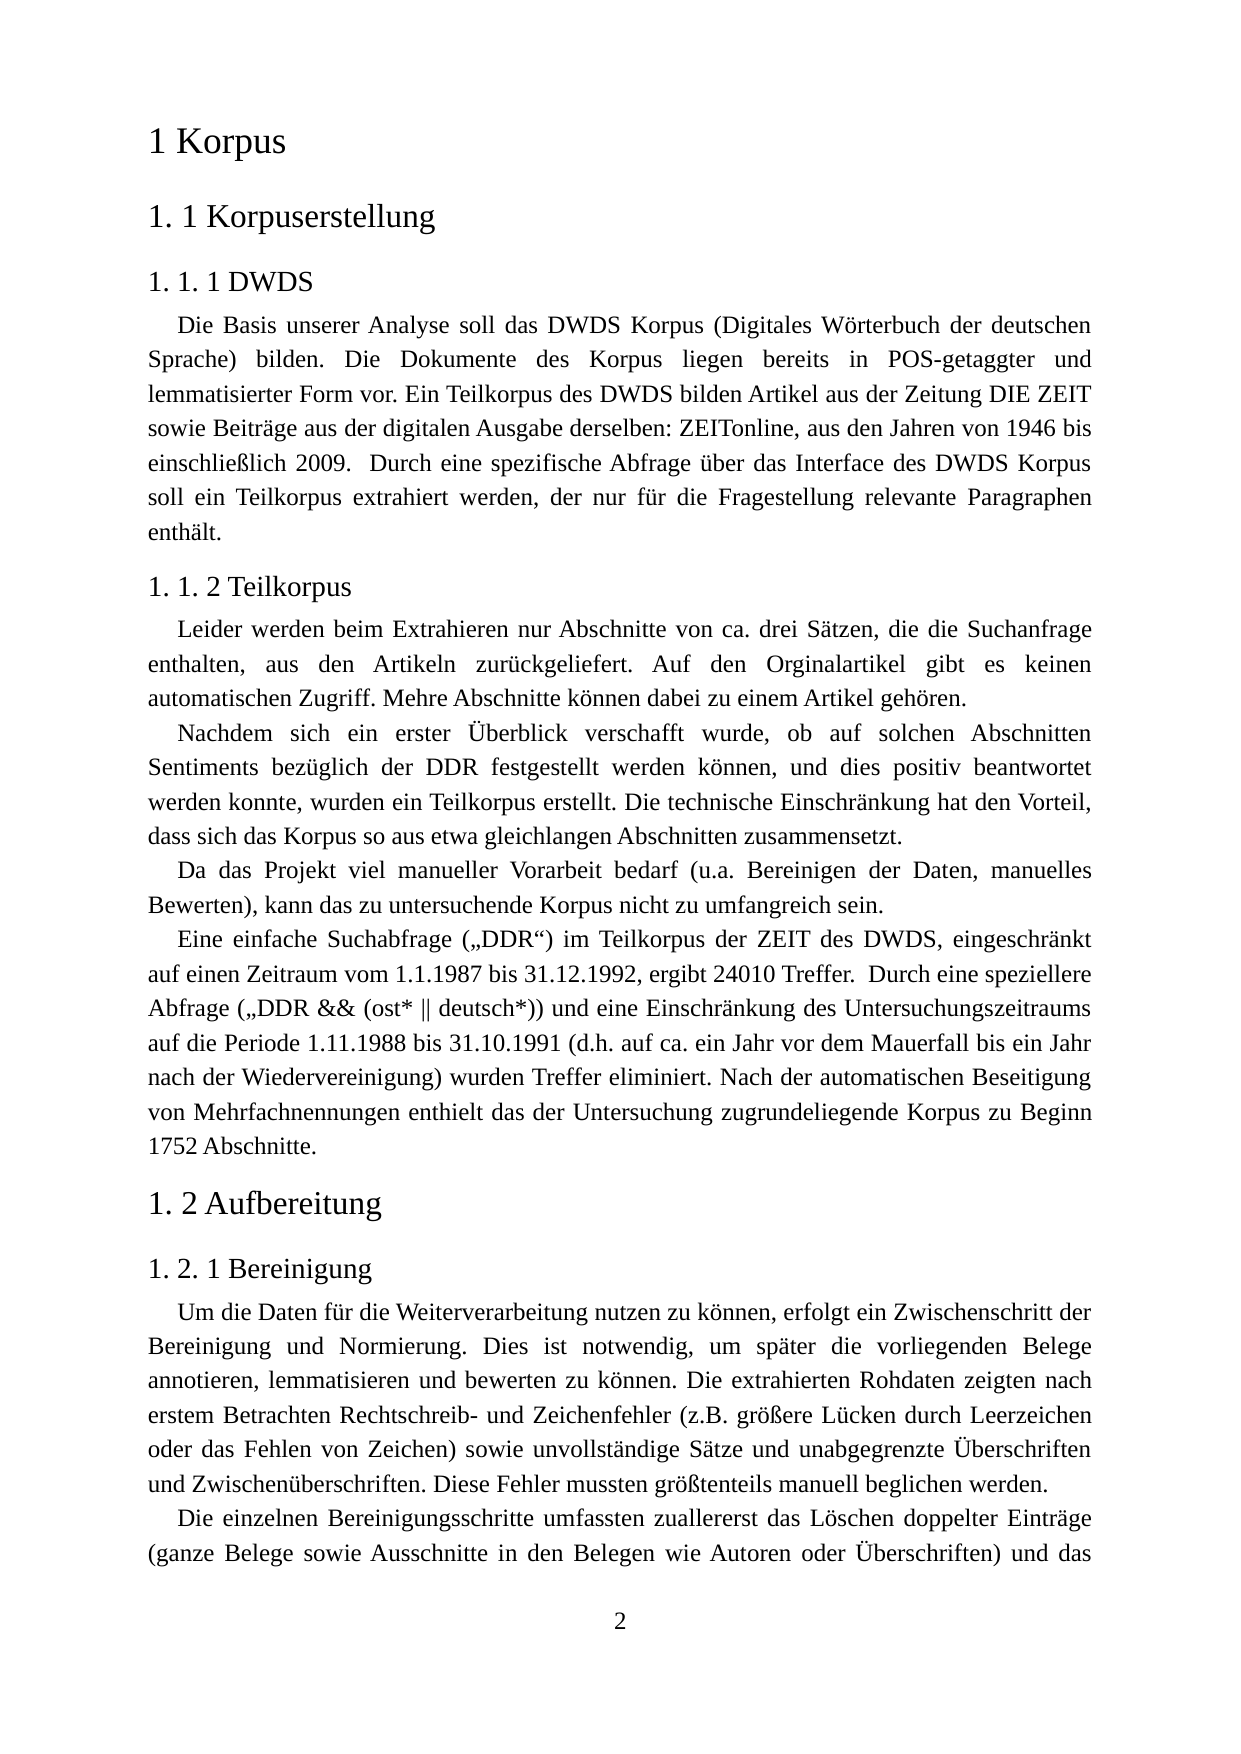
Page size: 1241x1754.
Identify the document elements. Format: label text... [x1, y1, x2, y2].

text Die einzelnen Bereinigungsschritte umfassten zuallererst das Löschen doppelter Einträge (ganze Belege sowie Ausschnitte in den Belegen wie Autoren oder Überschriften) und das [148, 1503, 1093, 1567]
text 1. 1 Korpuserstellung [148, 197, 1093, 235]
text 1. 1. 1 DWDS [148, 264, 1093, 298]
text Da das Projekt viel manueller Vorarbeit bedarf (u.a. Bereinigen der Daten, manuelles Bewerten), kann das zu untersuchende Korpus nicht zu umfangreich sein. [148, 856, 1093, 919]
text 1. 1. 2 Teilkorpus [148, 569, 1093, 602]
text 1 Korpus [148, 118, 1093, 161]
text Nachdem sich ein erster Überblick verschafft wurde, ob auf solchen Abschnitten Sentiments bezüglich der DDR festgestellt werden können, und dies positiv beantwortet werden konnte, wurden ein Teilkorpus erstellt. Die technische Einschränkung hat den Vorteil, dass sich das Korpus so aus etwa gleichlangen Abschnitten zusammensetzt. [148, 718, 1093, 850]
text Leider werden beim Extrahieren nur Abschnitte von ca. drei Sätzen, die die Suchanfrage enthalten, aus den Artikeln zurückgeliefert. Auf den Orginalartikel gibt es keinen automatischen Zugriff. Mehre Abschnitte können dabei zu einem Artikel gehören. [148, 614, 1093, 712]
text Um die Daten für die Weiterverarbeitung nutzen zu können, erfolgt ein Zwischenschritt der Bereinigung und Normierung. Dies ist notwendig, um später die vorliegenden Belege annotieren, lemmatisieren und bewerten zu können. Die extrahierten Rohdaten zeigten nach erstem Betrachten Rechtschreib- und Zeichenfehler (z.B. größere Lücken durch Leerzeichen oder das Fehlen von Zeichen) sowie unvollständige Sätze und unabgegrenzte Überschriften und Zwischenüberschriften. Diese Fehler mussten größtenteils manuell beglichen werden. [148, 1297, 1093, 1498]
text 1. 2 Aufbereitung [148, 1183, 1093, 1222]
text Eine einfache Suchabfrage („DDR“) im Teilkorpus der ZEIT des DWDS, eingeschränkt auf einen Zeitraum vom 1.1.1987 bis 31.12.1992, ergibt 24010 Treffer. Durch eine speziellere Abfrage („DDR && (ost* || deutsch*)) und eine Einschränkung des Untersuchungszeitraums auf die Periode 1.11.1988 bis 31.10.1991 (d.h. auf ca. ein Jahr vor dem Mauerfall bis ein Jahr nach der Wiedervereinigung) wurden Treffer eliminiert. Nach der automatischen Beseitigung von Mehrfachnennungen enthielt das der Untersuchung zugrundeliegende Korpus zu Beginn 1752 Abschnitte. [148, 924, 1093, 1160]
text Die Basis unserer Analyse soll das DWDS Korpus (Digitales Wörterbuch der deutschen Sprache) bilden. Die Dokumente des Korpus liegen bereits in POS-getaggter und lemmatisierter Form vor. Ein Teilkorpus des DWDS bilden Artikel aus der Zeitung DIE ZEIT sowie Beiträge aus der digitalen Ausgabe derselben: ZEITonline, aus den Jahren von 1946 bis einschließlich 2009. Durch eine spezifische Abfrage über das Interface des DWDS Korpus soll ein Teilkorpus extrahiert werden, der nur für die Fragestellung relevante Paragraphen enthält. [148, 310, 1093, 545]
text 1. 2. 1 Bereinigung [148, 1251, 1093, 1285]
